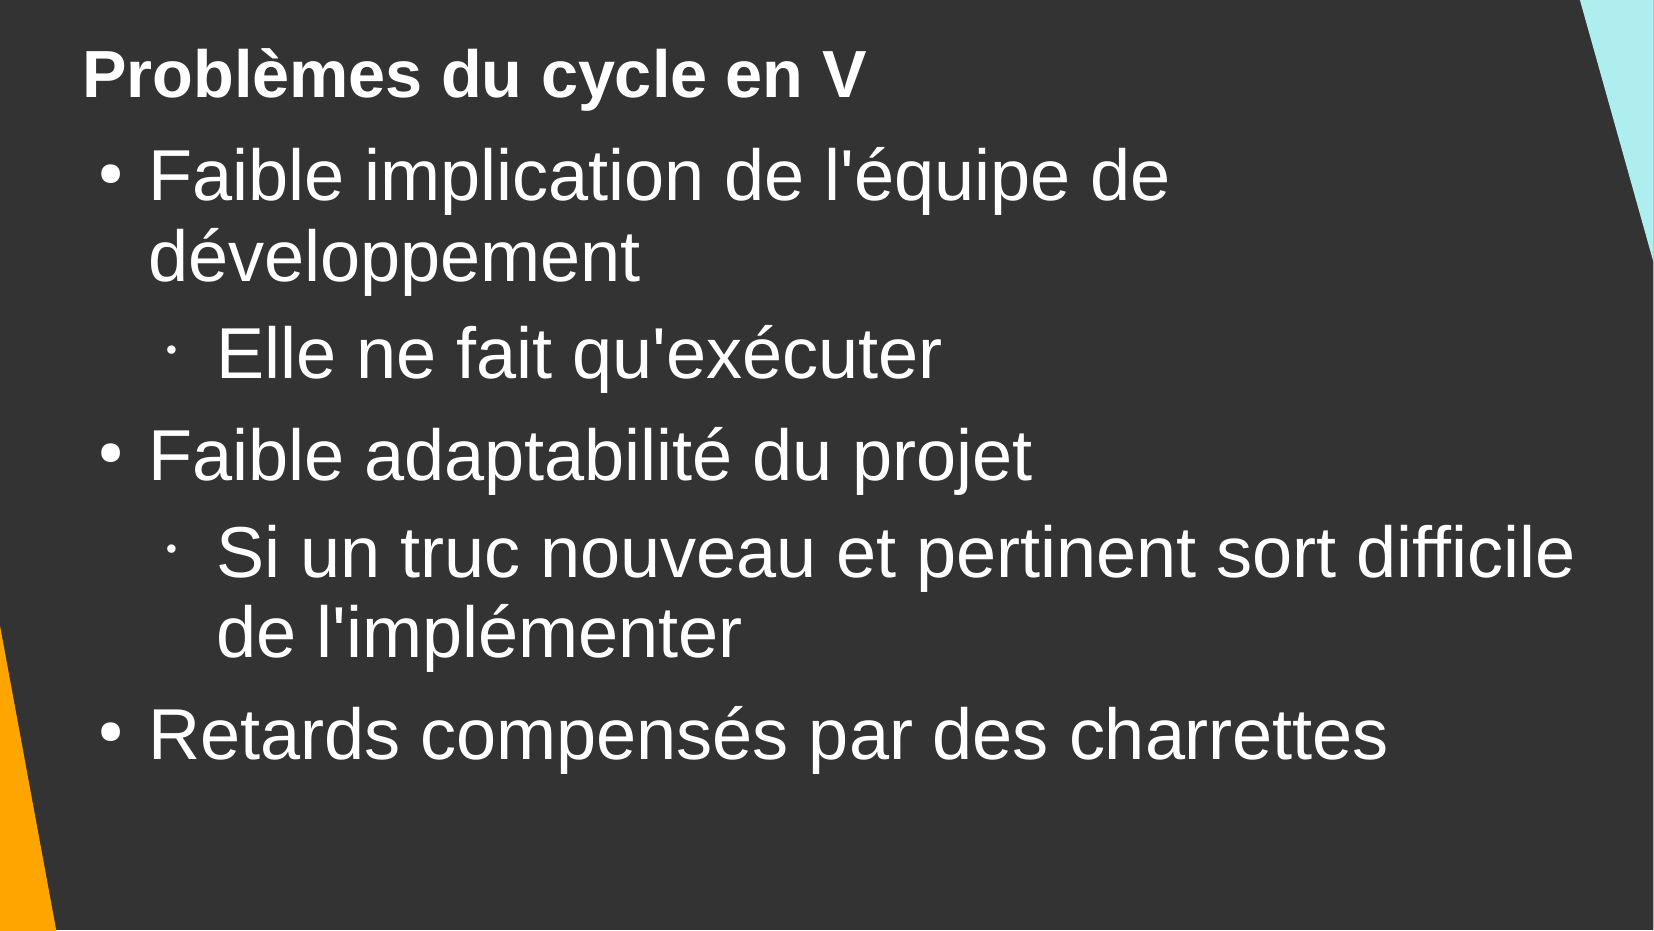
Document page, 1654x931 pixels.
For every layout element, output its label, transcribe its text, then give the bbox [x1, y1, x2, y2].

list Faible implication de l'équipe de développement Elle ne fait qu'exécuter Faible adaptabilité du projet Si un truc nouveau et pertinent sort difficile de l'implémenter Retards compensés par des charrettes [80, 135, 1620, 777]
text_box [0, 625, 57, 931]
title Problèmes du cycle en V [82, 37, 1571, 122]
text_box [1579, 0, 1654, 265]
